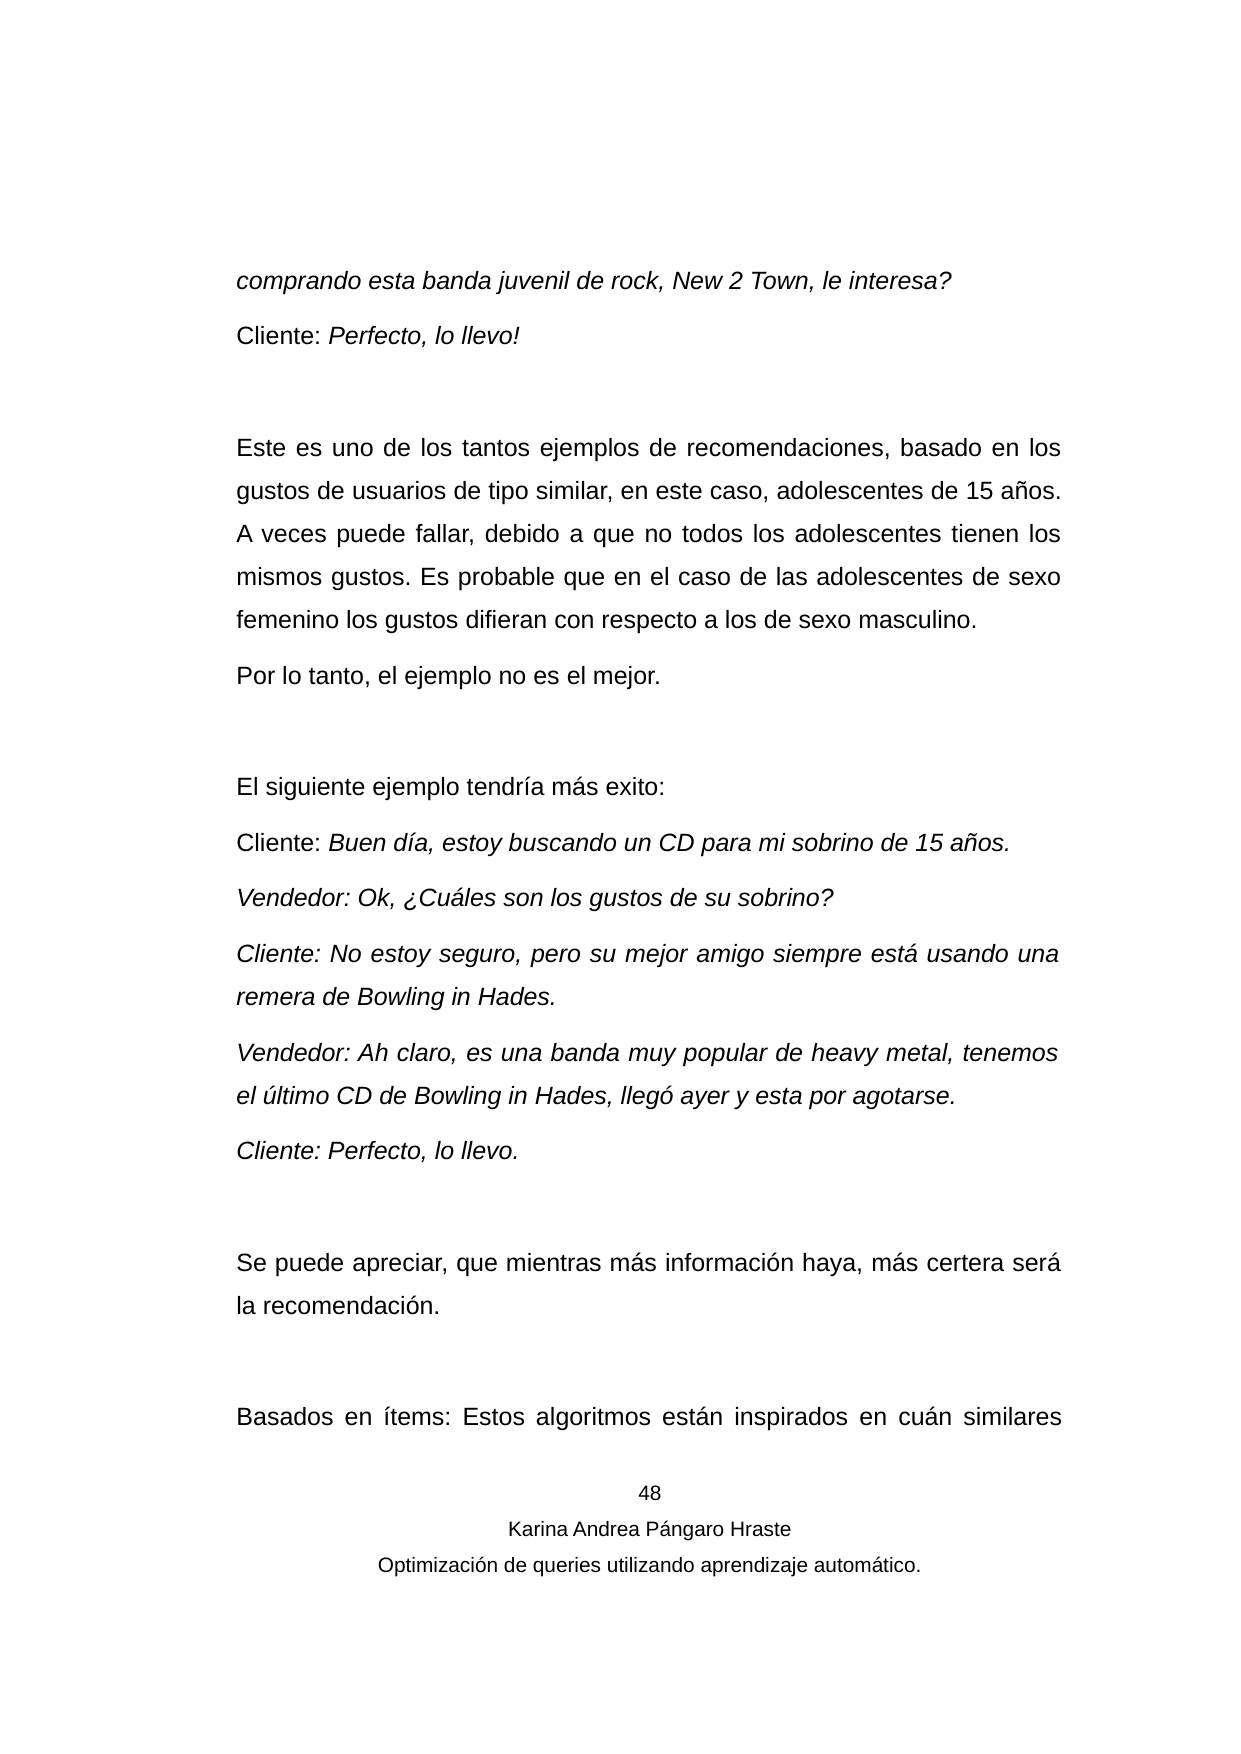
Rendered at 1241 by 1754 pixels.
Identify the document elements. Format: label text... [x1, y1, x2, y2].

text Vendedor: Ok, ¿Cuáles son los gustos de su sobrino? [236, 883, 1063, 912]
text Se puede apreciar, que mientras más información haya, más certera será la recomendación. [236, 1248, 1063, 1319]
text Cliente: Buen día, estoy buscando un CD para mi sobrino de 15 años. [236, 828, 1063, 856]
text Cliente: No estoy seguro, pero su mejor amigo siempre está usando una remera de Bowling in Hades. [236, 939, 1063, 1011]
text Este es uno de los tantos ejemplos de recomendaciones, basado en los gustos de usuarios de tipo similar, en este caso, adolescentes de 15 años. A veces puede fallar, debido a que no todos los adolescentes tienen los mismos gustos. Es probable que en el caso de las adolescentes de sexo femenino los gustos difieran con respecto a los de sexo masculino. [236, 433, 1063, 634]
text Por lo tanto, el ejemplo no es el mejor. [236, 661, 1063, 689]
text Cliente: Perfecto, lo llevo. [236, 1136, 1063, 1165]
text Vendedor: Ah claro, es una banda muy popular de heavy metal, tenemos el último CD de Bowling in Hades, llegó ayer y esta por agotarse. [236, 1038, 1063, 1109]
text Basados en ítems: Estos algoritmos están inspirados en cuán similares [236, 1402, 1063, 1431]
text comprando esta banda juvenil de rock, New 2 Town, le interesa? [236, 266, 1063, 294]
text El siguiente ejemplo tendría más exito: [236, 772, 1063, 801]
text Cliente: Perfecto, lo llevo! [236, 321, 1063, 350]
